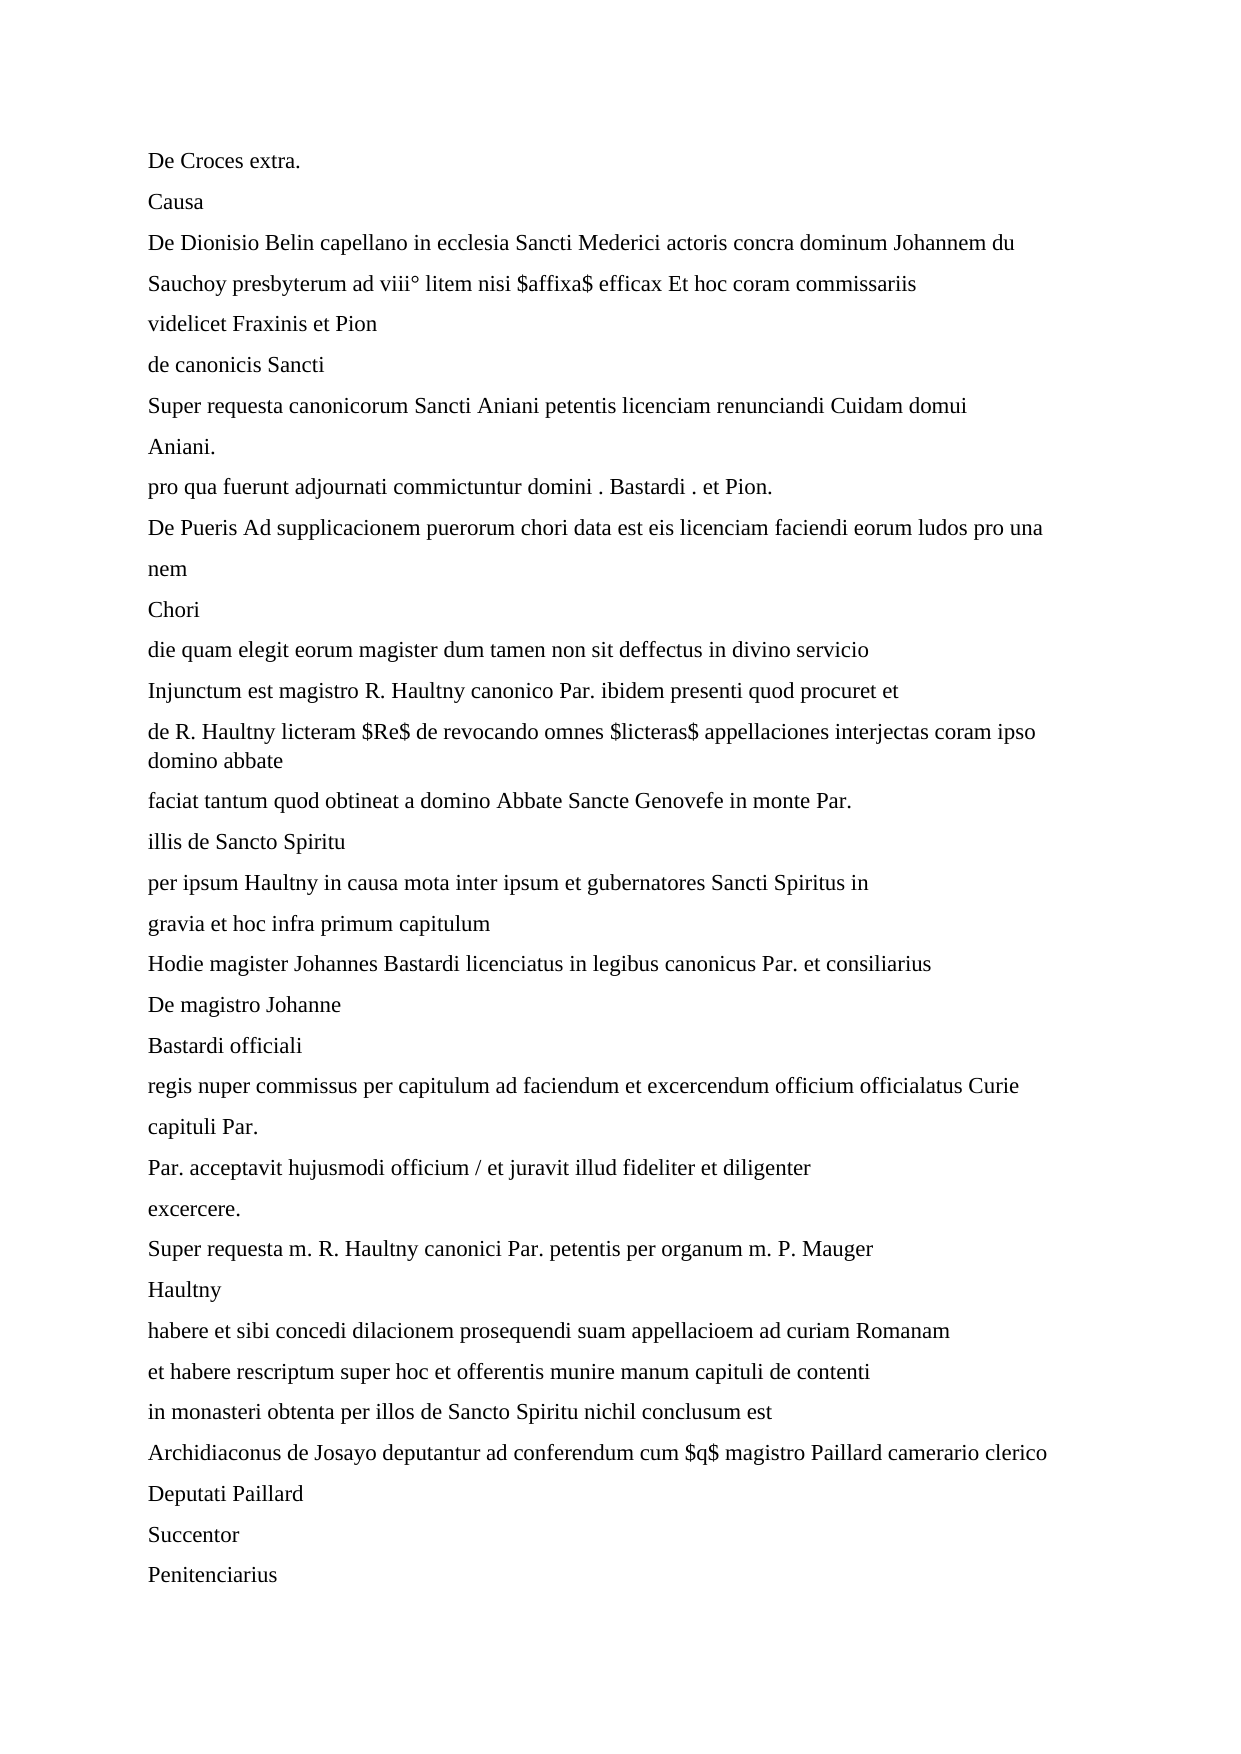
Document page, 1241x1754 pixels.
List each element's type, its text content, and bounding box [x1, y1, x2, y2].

text De Pueris Ad supplicacionem puerorum chori data est eis licenciam faciendi eorum ludos pro una [148, 514, 1093, 541]
text illis de Sancto Spiritu [148, 828, 1093, 854]
text die quam elegit eorum magister dum tamen non sit deffectus in divino servicio [148, 636, 1093, 663]
text excercere. [148, 1195, 1093, 1221]
text Par. acceptavit hujusmodi officium / et juravit illud fideliter et diligenter [148, 1154, 1093, 1180]
text habere et sibi concedi dilacionem prosequendi suam appellacioem ad curiam Romanam [148, 1317, 1093, 1343]
text nem [148, 555, 1093, 581]
text De Croces extra. [148, 148, 1093, 174]
text Hodie magister Johannes Bastardi licenciatus in legibus canonicus Par. et consiliarius [148, 950, 1093, 977]
text Injunctum est magistro R. Haultny canonico Par. ibidem presenti quod procuret et [148, 677, 1093, 703]
text pro qua fuerunt adjournati commictuntur domini . Bastardi . et Pion. [148, 473, 1093, 500]
text Sauchoy presbyterum ad viii° litem nisi $affixa$ efficax Et hoc coram commissariis [148, 270, 1093, 296]
text et habere rescriptum super hoc et offerentis munire manum capituli de contenti [148, 1358, 1093, 1384]
text De Dionisio Belin capellano in ecclesia Sancti Mederici actoris concra dominum Johannem du [148, 229, 1093, 255]
text capituli Par. [148, 1113, 1093, 1140]
text Chori [148, 596, 1093, 622]
text regis nuper commissus per capitulum ad faciendum et excercendum officium officialatus Curie [148, 1073, 1093, 1099]
text Succentor [148, 1521, 1093, 1547]
text Super requesta canonicorum Sancti Aniani petentis licenciam renunciandi Cuidam domui [148, 392, 1093, 418]
text Bastardi officiali [148, 1032, 1093, 1058]
text Causa [148, 188, 1093, 215]
text Archidiaconus de Josayo deputantur ad conferendum cum $q$ magistro Paillard camerario clerico [148, 1439, 1093, 1466]
text Haultny [148, 1276, 1093, 1303]
text in monasteri obtenta per illos de Sancto Spiritu nichil conclusum est [148, 1398, 1093, 1425]
text faciat tantum quod obtineat a domino Abbate Sancte Genovefe in monte Par. [148, 787, 1093, 814]
text videlicet Fraxinis et Pion [148, 311, 1093, 337]
text de canonicis Sancti [148, 351, 1093, 378]
text gravia et hoc infra primum capitulum [148, 910, 1093, 936]
text Aniani. [148, 433, 1093, 459]
text per ipsum Haultny in causa mota inter ipsum et gubernatores Sancti Spiritus in [148, 869, 1093, 895]
text Super requesta m. R. Haultny canonici Par. petentis per organum m. P. Mauger [148, 1236, 1093, 1262]
text De magistro Johanne [148, 991, 1093, 1017]
text Penitenciarius [148, 1561, 1093, 1588]
text de R. Haultny licteram $Re$ de revocando omnes $licteras$ appellaciones interjectas coram ipso domino abbate [148, 718, 1093, 773]
text Deputati Paillard [148, 1480, 1093, 1506]
